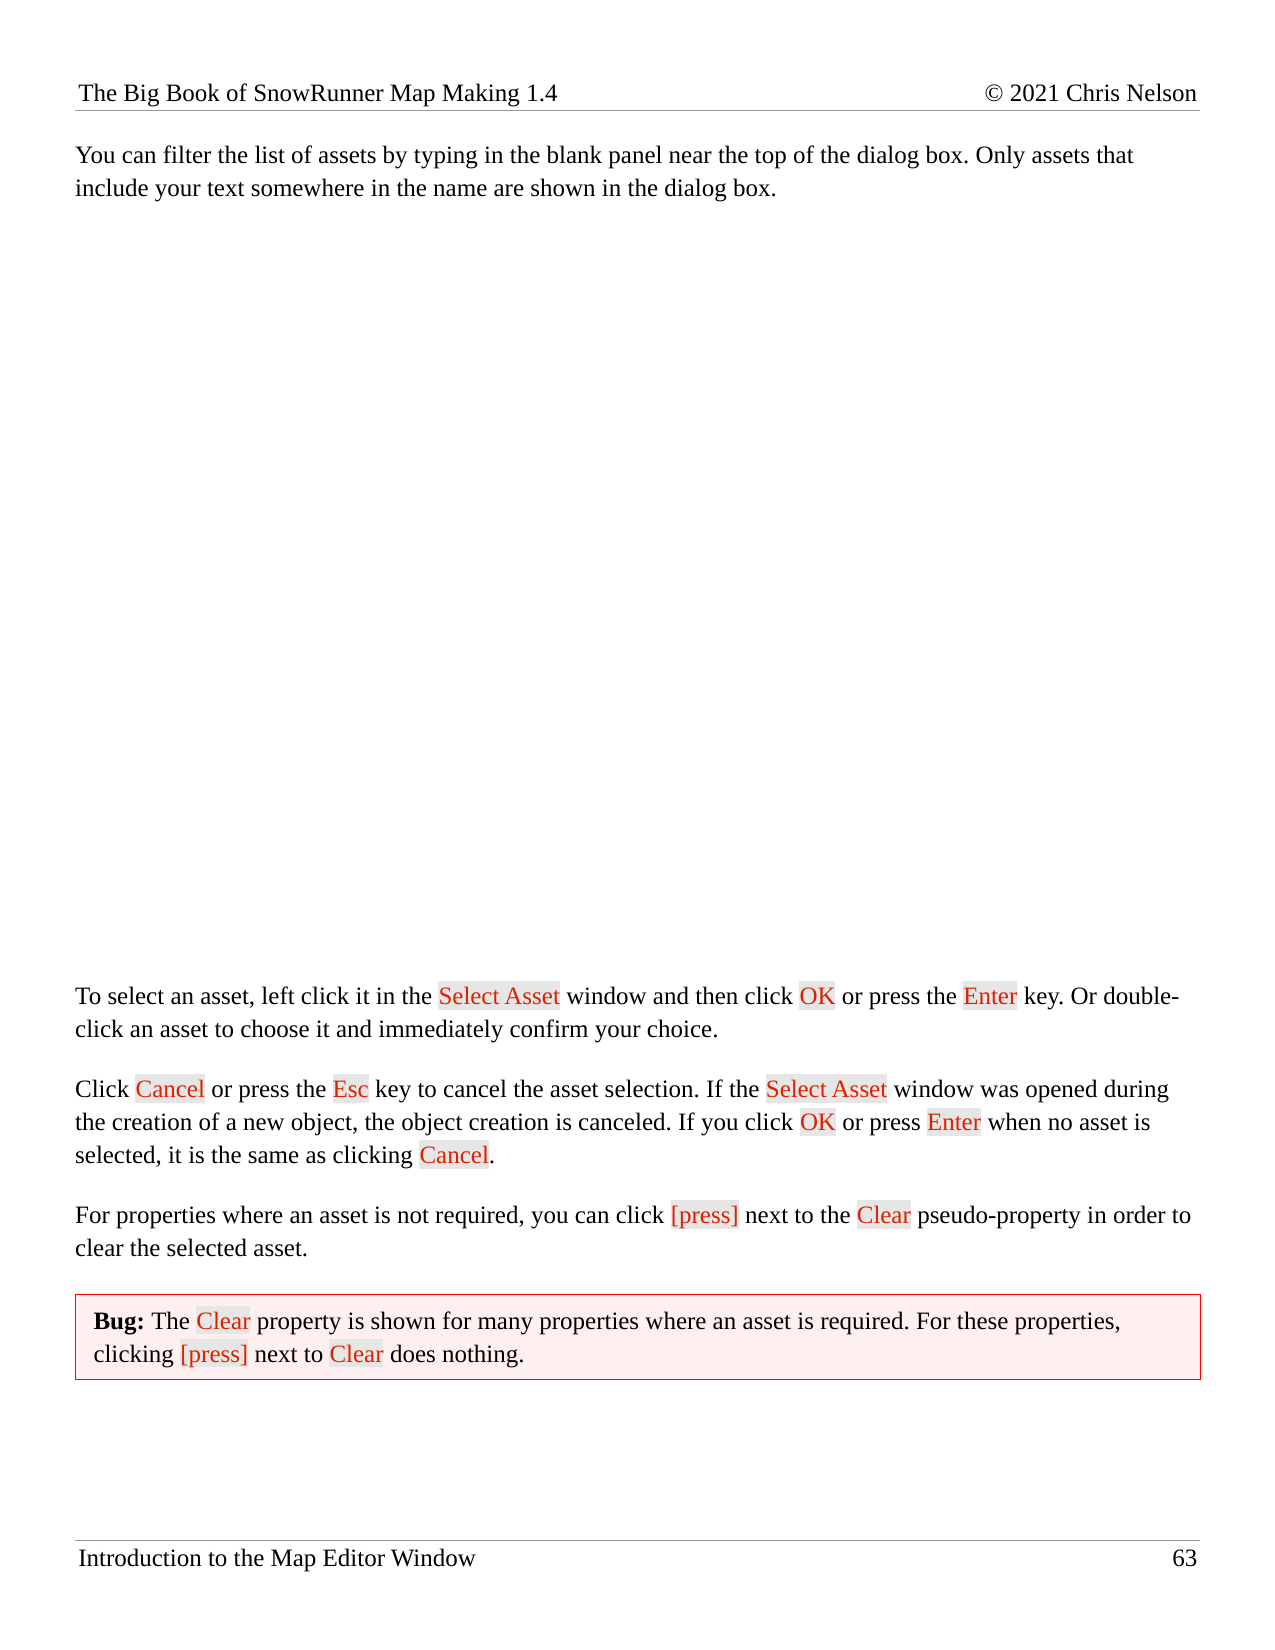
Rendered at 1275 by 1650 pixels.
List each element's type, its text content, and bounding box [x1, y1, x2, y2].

text Click Cancel or press the Esc key to cancel the asset selection. If the Select Asset window was opened during the creation of a new object, the object creation is canceled. If you click OK or press Enter when no asset is selected, it is the same as clicking Cancel. [75, 1074, 1200, 1169]
list The Clear property is shown for many properties where an asset is required. For these properties, clicking [press] next to Clear does nothing. [76, 1295, 1200, 1379]
text To select an asset, left click it in the Select Asset window and then click OK or press the Enter key. Or double-click an asset to choose it and immediately confirm your choice. [75, 981, 1200, 1043]
text For properties where an asset is not required, you can click [press] next to the Clear pseudo-property in order to clear the selected asset. [75, 1200, 1200, 1262]
text You can filter the list of assets by typing in the blank panel near the top of the dialog box. Only assets that include your text somewhere in the name are shown in the dialog box. [75, 140, 1200, 202]
